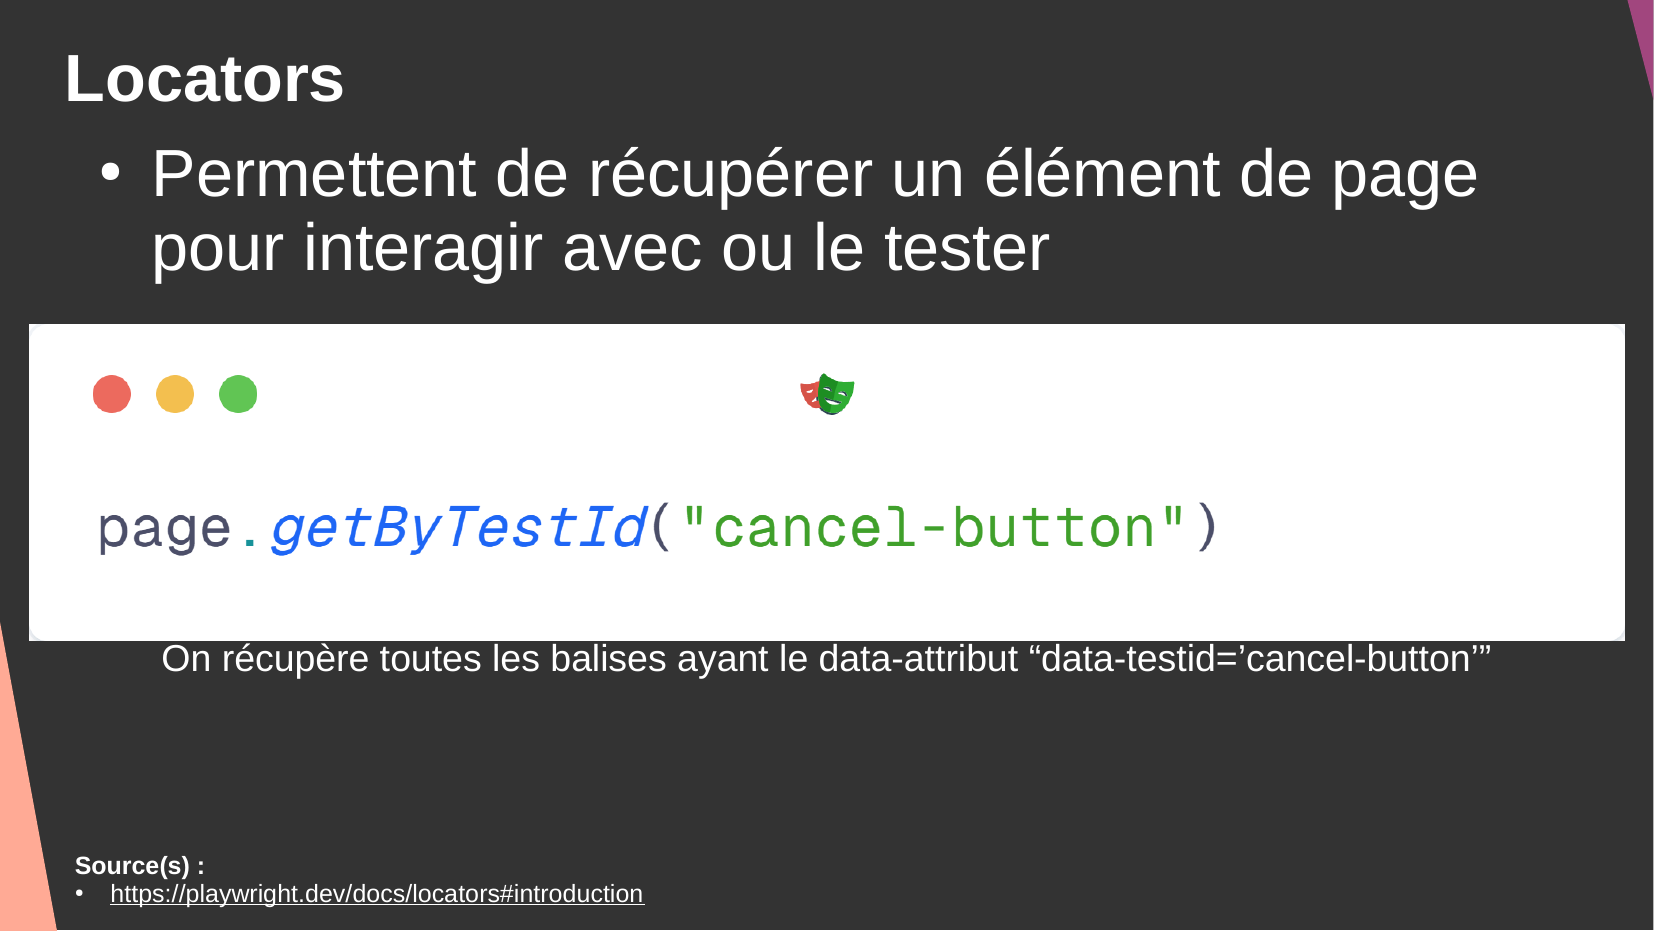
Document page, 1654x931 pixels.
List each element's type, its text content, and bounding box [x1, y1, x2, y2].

list Permettent de récupérer un élément de page pour interagir avec ou le tester [80, 135, 1620, 296]
list On récupère toutes les balises ayant le data-attribut “data-testid=’cancel-button’” [29, 641, 1625, 697]
text_box [1627, 0, 1654, 103]
picture [29, 324, 1625, 641]
title Locators [64, 40, 1635, 116]
text_box [0, 621, 58, 931]
text_box Source(s) : https://playwright.dev/docs/locators#introduction [60, 821, 1546, 916]
